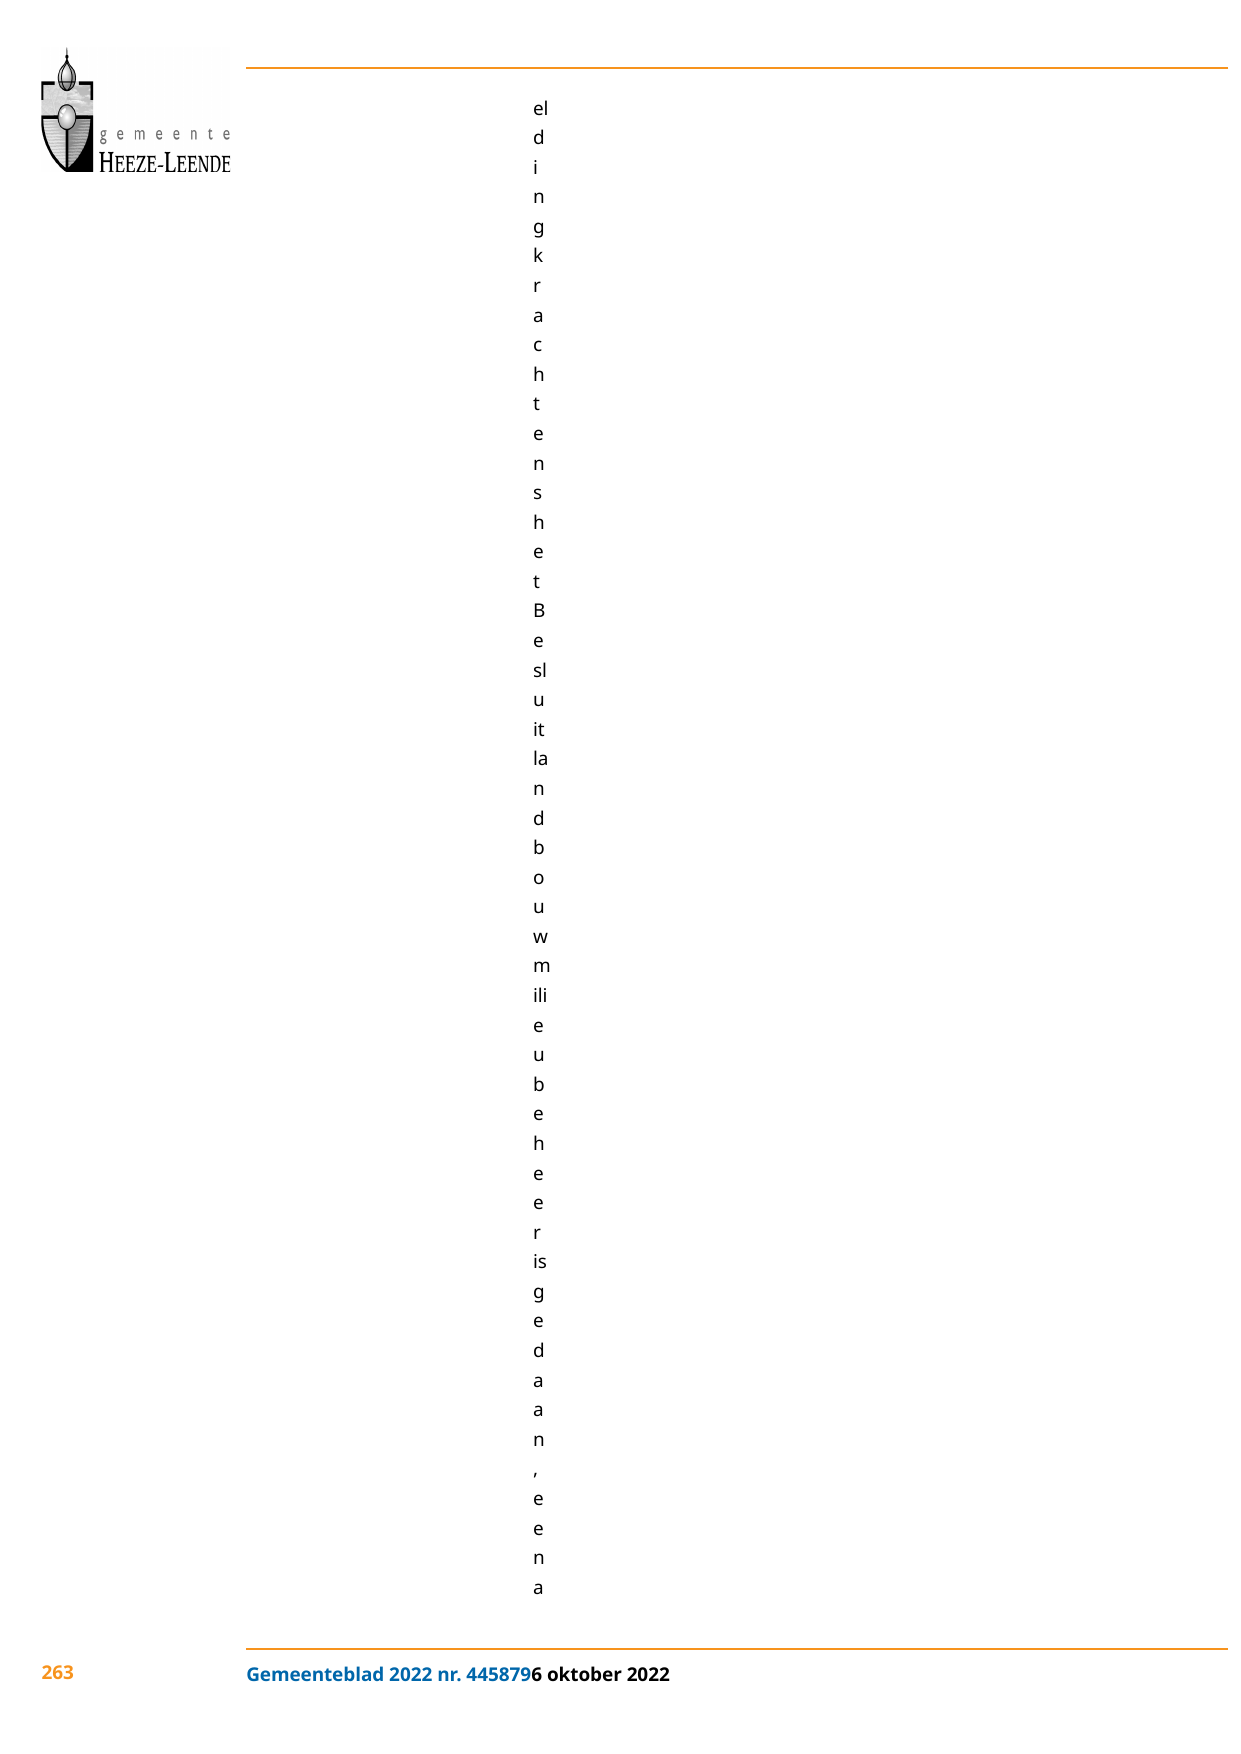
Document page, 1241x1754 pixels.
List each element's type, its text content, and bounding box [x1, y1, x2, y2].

table_cell [549, 95, 775, 1600]
picture [41, 47, 231, 172]
table_cell [1001, 95, 1152, 1600]
table_cell elding krachtens het Besluit landbouw milieubeheer is gedaan, een a [474, 95, 549, 1600]
table_cell [399, 95, 474, 1600]
table_cell [850, 95, 1001, 1600]
table_cell [775, 95, 850, 1600]
table_cell [248, 95, 398, 1600]
